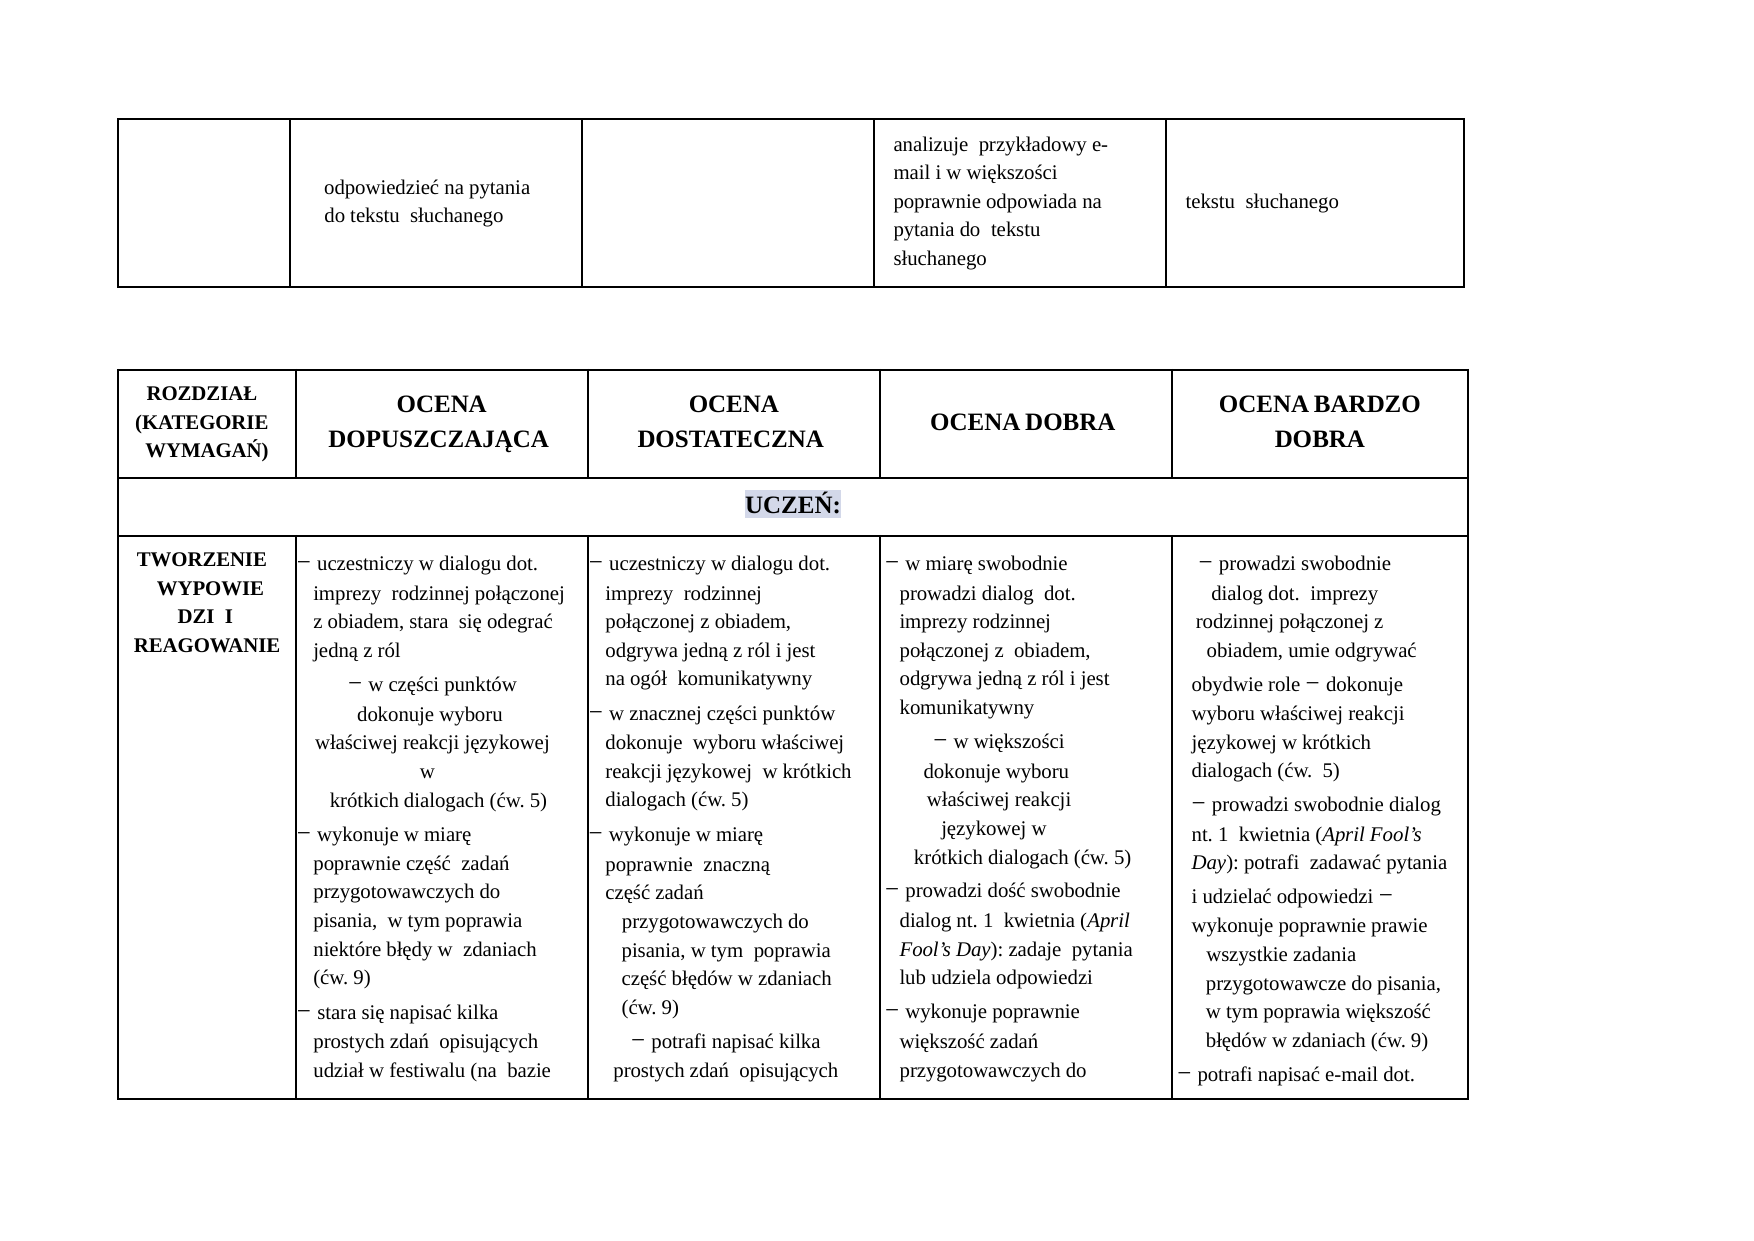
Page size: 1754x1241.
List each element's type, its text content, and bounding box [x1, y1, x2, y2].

table_header ROZDZIAŁ (KATEGORIE WYMAGAŃ) [119, 371, 295, 477]
table_header OCENA DOBRA [881, 371, 1171, 477]
table_cell tekstu słuchanego [1167, 120, 1463, 286]
table_cell [119, 120, 289, 286]
table_cell − uczestniczy w dialogu dot. imprezy rodzinnej połączonej z obiadem, stara się odegrać jedną z ról − w części punktów dokonuje wyboru właściwej reakcji językowej w krótkich dialogach (ćw. 5) − wykonuje w miarę poprawnie część zadań przygotowawczych do pisania, w tym poprawia niektóre błędy w zdaniach (ćw. 9) − stara się napisać kilka prostych zdań opisujących udział w festiwalu (na bazie [297, 537, 587, 1098]
table_cell − w miarę swobodnie prowadzi dialog dot. imprezy rodzinnej połączonej z obiadem, odgrywa jedną z ról i jest komunikatywny − w większości dokonuje wyboru właściwej reakcji językowej w krótkich dialogach (ćw. 5) − prowadzi dość swobodnie dialog nt. 1 kwietnia (April Fool’s Day): zadaje pytania lub udziela odpowiedzi − wykonuje poprawnie większość zadań przygotowawczych do [881, 537, 1171, 1098]
table_cell TWORZENIE WYPOWIEDZI I REAGOWANIE [119, 537, 295, 1098]
table_header OCENA DOSTATECZNA [589, 371, 879, 477]
table_cell analizuje przykładowy e-mail i w większości poprawnie odpowiada na pytania do tekstu słuchanego [875, 120, 1165, 286]
table_header OCENA DOPUSZCZAJĄCA [297, 371, 587, 477]
table_cell odpowiedzieć na pytania do tekstu słuchanego [291, 120, 581, 286]
table_cell [583, 120, 873, 286]
table_cell − uczestniczy w dialogu dot. imprezy rodzinnej połączonej z obiadem, odgrywa jedną z ról i jest na ogół komunikatywny − w znacznej części punktów dokonuje wyboru właściwej reakcji językowej w krótkich dialogach (ćw. 5) − wykonuje w miarę poprawnie znaczną część zadań przygotowawczych do pisania, w tym poprawia część błędów w zdaniach (ćw. 9) − potrafi napisać kilka prostych zdań opisujących [589, 537, 879, 1098]
table_cell − prowadzi swobodnie dialog dot. imprezy rodzinnej połączonej z obiadem, umie odgrywać obydwie role − dokonuje wyboru właściwej reakcji językowej w krótkich dialogach (ćw. 5) − prowadzi swobodnie dialog nt. 1 kwietnia (April Fool’s Day): potrafi zadawać pytania i udzielać odpowiedzi − wykonuje poprawnie prawie wszystkie zadania przygotowawcze do pisania, w tym poprawia większość błędów w zdaniach (ćw. 9) − potrafi napisać e-mail dot. [1173, 537, 1467, 1098]
table_cell UCZEŃ: [119, 479, 1467, 535]
table_header OCENA BARDZO DOBRA [1173, 371, 1467, 477]
